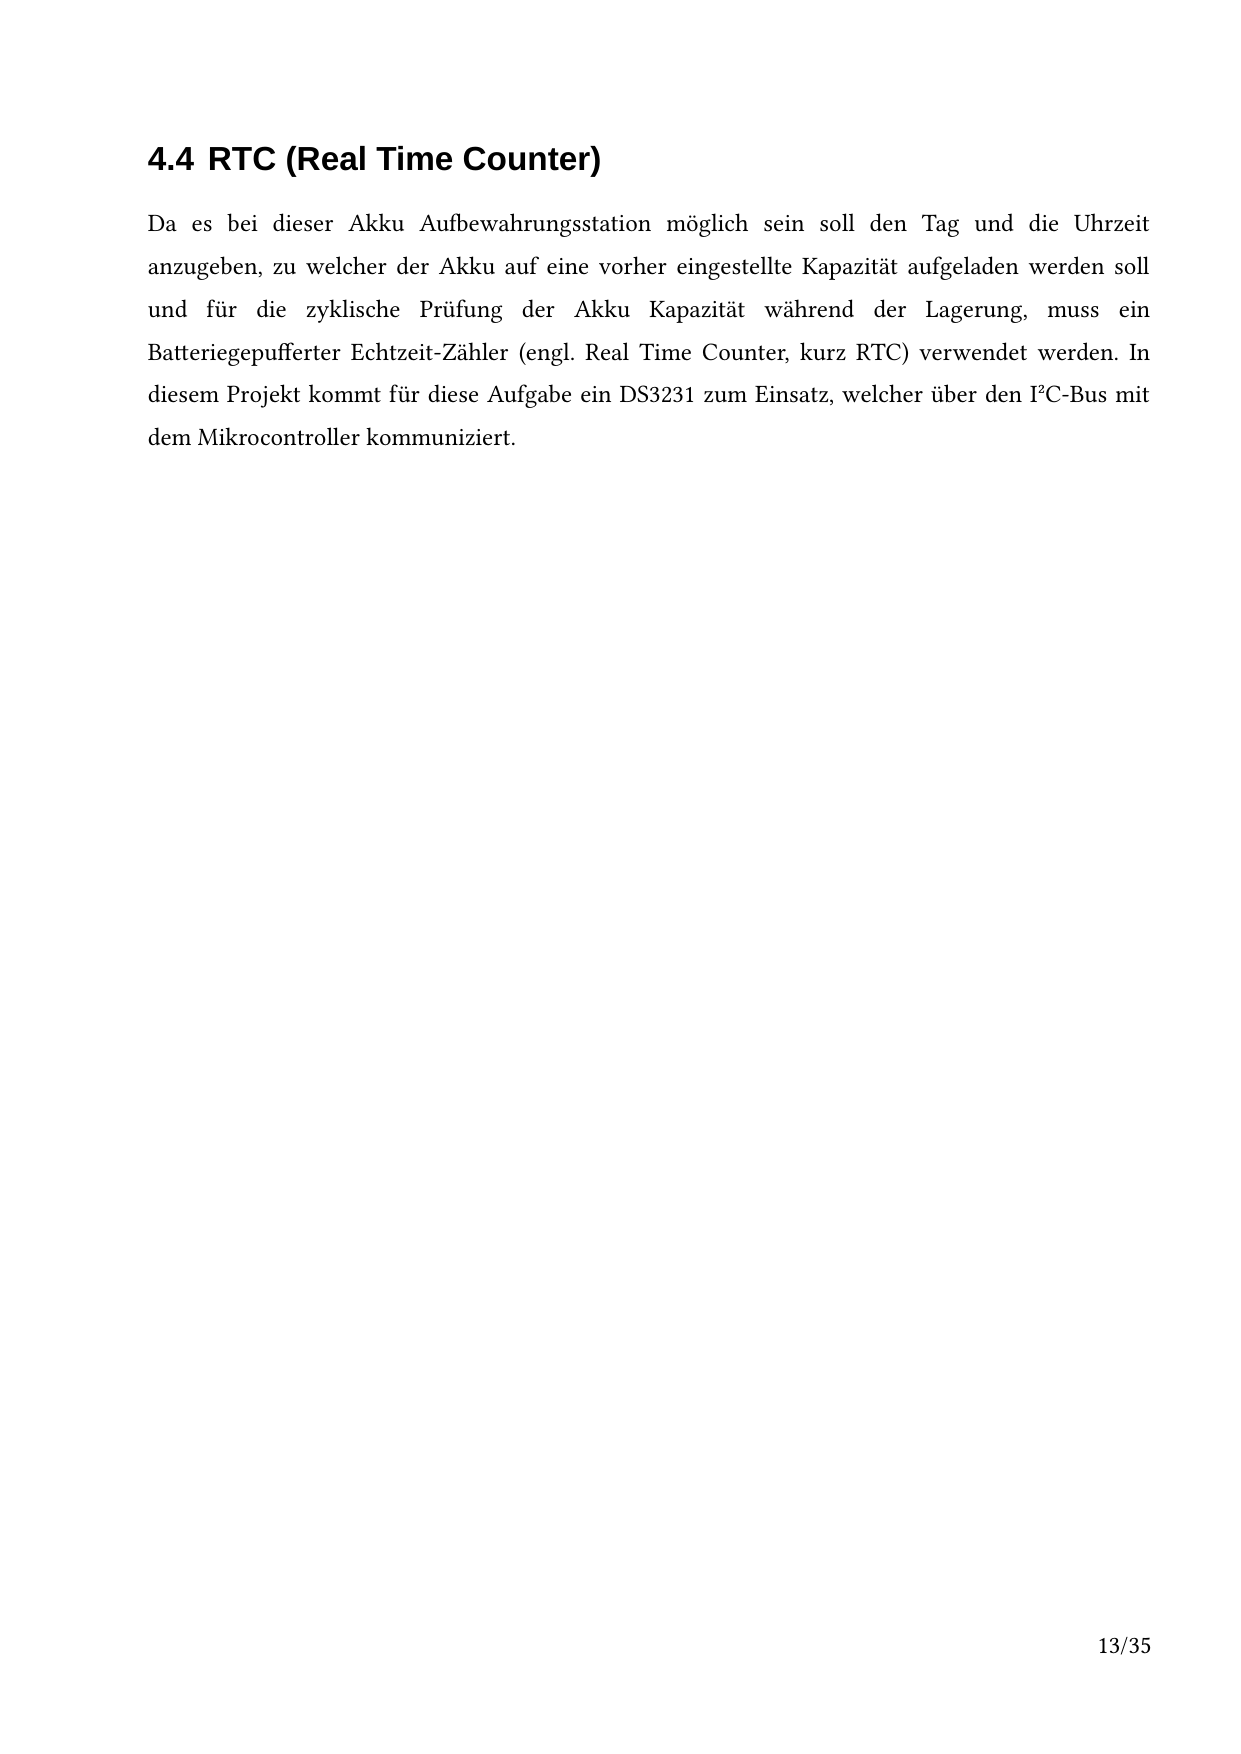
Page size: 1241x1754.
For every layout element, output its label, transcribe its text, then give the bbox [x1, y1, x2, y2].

text Da es bei dieser Akku Aufbewahrungsstation möglich sein soll den Tag und die Uhrzeit anzugeben, zu welcher der Akku auf eine vorher eingestellte Kapazität aufgeladen werden soll und für die zyklische Prüfung der Akku Kapazität während der Lagerung, muss ein Batteriegepufferter Echtzeit-Zähler (engl. Real Time Counter, kurz RTC) verwendet werden. In diesem Projekt kommt für diese Aufgabe ein DS3231 zum Einsatz, welcher über den I²C-Bus mit dem Mikrocontroller kommuniziert. [148, 209, 1152, 452]
subtitle RTC (Real Time Counter) [148, 139, 1152, 177]
